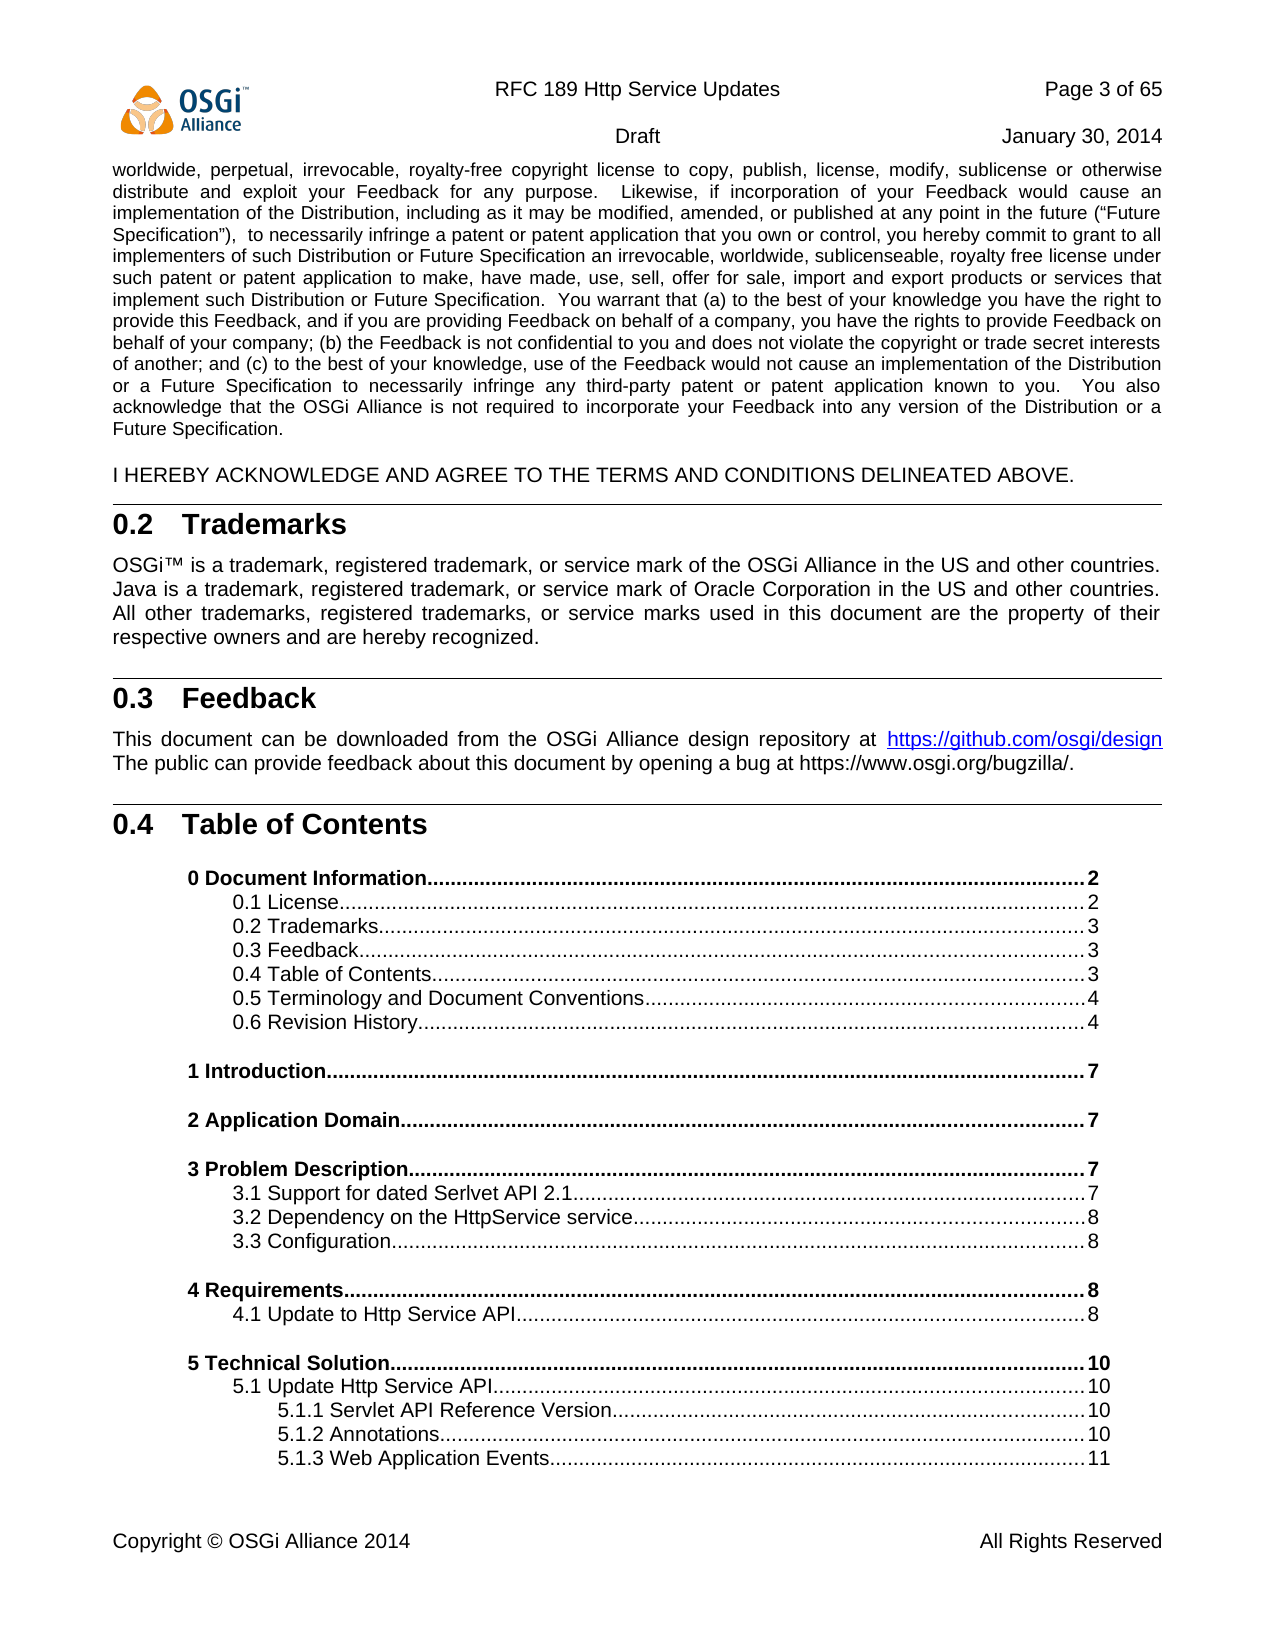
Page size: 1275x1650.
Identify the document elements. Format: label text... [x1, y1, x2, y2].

text OSGi™ is a trademark, registered trademark, or service mark of the OSGi Alliance in the US and other countries. Java is a trademark, registered trademark, or service mark of Oracle Corporation in the US and other countries. All other trademarks, registered trademarks, or service marks used in this document are the property of their respective owners and are hereby recognized. [112, 553, 1162, 649]
text 3.2 Dependency on the HttpService service 8 [232, 1204, 1162, 1228]
subtitle Trademarks [112, 505, 1162, 541]
text 1 Introduction 7 [187, 1059, 1162, 1083]
text 5.1.3 Web Application Events 11 [277, 1446, 1162, 1470]
text 0.5 Terminology and Document Conventions 4 [232, 986, 1162, 1010]
text 2 Application Domain 7 [187, 1108, 1162, 1132]
subtitle Feedback [112, 679, 1162, 715]
text worldwide, perpetual, irrevocable, royalty-free copyright license to copy, publish, license, modify, sublicense or otherwise distribute and exploit your Feedback for any purpose. Likewise, if incorporation of your Feedback would cause an implementation of the Distribution, including as it may be modified, amended, or published at any point in the future (“Future Specification”), to necessarily infringe a patent or patent application that you own or control, you hereby commit to grant to all implementers of such Distribution or Future Specification an irrevocable, worldwide, sublicenseable, royalty free license under such patent or patent application to make, have made, use, sell, offer for sale, import and export products or services that implement such Distribution or Future Specification. You warrant that (a) to the best of your knowledge you have the right to provide this Feedback, and if you are providing Feedback on behalf of a company, you have the rights to provide Feedback on behalf of your company; (b) the Feedback is not confidential to you and does not violate the copyright or trade secret interests of another; and (c) to the best of your knowledge, use of the Feedback would not cause an implementation of the Distribution or a Future Specification to necessarily infringe any third-party patent or patent application known to you. You also acknowledge that the OSGi Alliance is not required to incorporate your Feedback into any version of the Distribution or a Future Specification. [112, 159, 1162, 439]
text 3.1 Support for dated Serlvet API 2.1 7 [232, 1181, 1162, 1204]
text 0.2 Trademarks 3 [232, 914, 1162, 938]
text This document can be downloaded from the OSGi Alliance design repository at https://github.com/osgi/design The public can provide feedback about this document by opening a bug at https://www.osgi.org/bugzilla/. [112, 727, 1162, 775]
text 3.3 Configuration 8 [232, 1228, 1162, 1252]
text 3 Problem Description 7 [187, 1157, 1162, 1181]
text 5.1 Update Http Service API 10 [232, 1374, 1162, 1398]
text 0.6 Revision History 4 [232, 1010, 1162, 1034]
text 5.1.2 Annotations 10 [277, 1422, 1162, 1446]
subtitle Table of Contents [112, 805, 1162, 841]
text 4.1 Update to Http Service API 8 [232, 1301, 1162, 1325]
text 0.4 Table of Contents 3 [232, 962, 1162, 986]
text I HEREBY ACKNOWLEDGE AND AGREE TO THE TERMS AND CONDITIONS DELINEATED ABOVE. [112, 463, 1162, 487]
text 0.1 License 2 [232, 890, 1162, 914]
text 5 Technical Solution 10 [187, 1350, 1162, 1374]
text 0 Document Information 2 [187, 866, 1162, 890]
text 5.1.1 Servlet API Reference Version 10 [277, 1398, 1162, 1422]
picture [113, 78, 257, 142]
text 0.3 Feedback 3 [232, 938, 1162, 962]
text 4 Requirements 8 [187, 1277, 1162, 1301]
